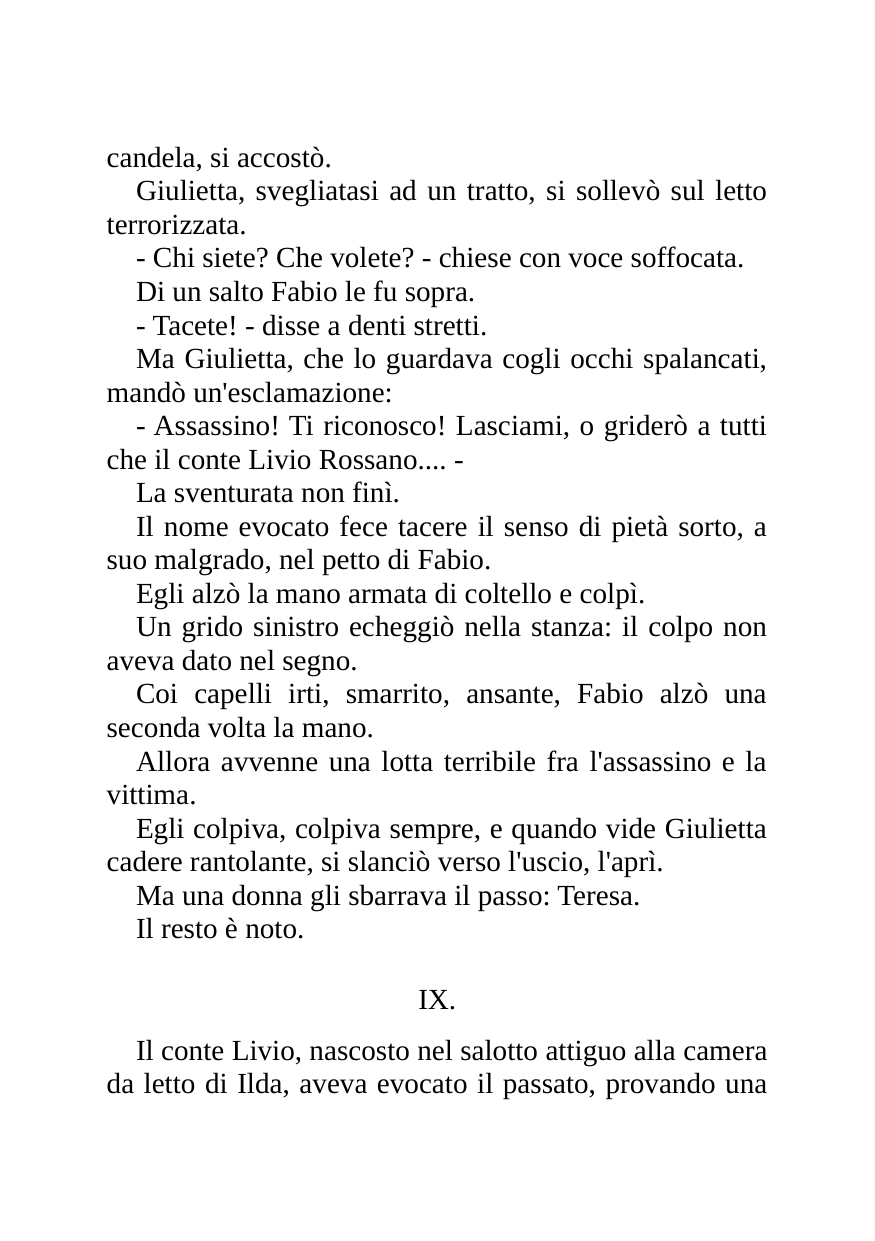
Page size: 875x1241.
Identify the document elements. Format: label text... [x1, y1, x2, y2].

text Egli colpiva, colpiva sempre, e quando vide Giulietta cadere rantolante, si slanciò verso l'uscio, l'aprì. [106, 811, 768, 878]
text Il conte Livio, nascosto nel salotto attiguo alla camera da letto di Ilda, aveva evocato il passato, provando una [106, 1033, 768, 1100]
text Coi capelli irti, smarrito, ansante, Fabio alzò una seconda volta la mano. [106, 677, 768, 744]
text Allora avvenne una lotta terribile fra l'assassino e la vittima. [106, 744, 768, 811]
text Un grido sinistro echeggiò nella stanza: il colpo non aveva dato nel segno. [106, 609, 768, 677]
text Ma Giulietta, che lo guardava cogli occhi spalancati, mandò un'esclamazione: [106, 341, 768, 408]
text - Chi siete? Che volete? - chiese con voce soffocata. [106, 241, 768, 274]
text Egli alzò la mano armata di coltello e colpì. [106, 576, 768, 609]
text Il nome evocato fece tacere il senso di pietà sorto, a suo malgrado, nel petto di Fabio. [106, 509, 768, 576]
text Di un salto Fabio le fu sopra. [106, 274, 768, 308]
text Giulietta, svegliatasi ad un tratto, si sollevò sul letto terrorizzata. [106, 173, 768, 241]
text Ma una donna gli sbarrava il passo: Teresa. [106, 878, 768, 911]
text - Tacete! - disse a denti stretti. [106, 308, 768, 341]
text - Assassino! Ti riconosco! Lasciami, o griderò a tutti che il conte Livio Rossano.... - [106, 408, 768, 475]
text candela, si accostò. [106, 140, 768, 173]
text La sventurata non finì. [106, 475, 768, 509]
text IX. [106, 982, 768, 1016]
text Il resto è noto. [106, 911, 768, 945]
